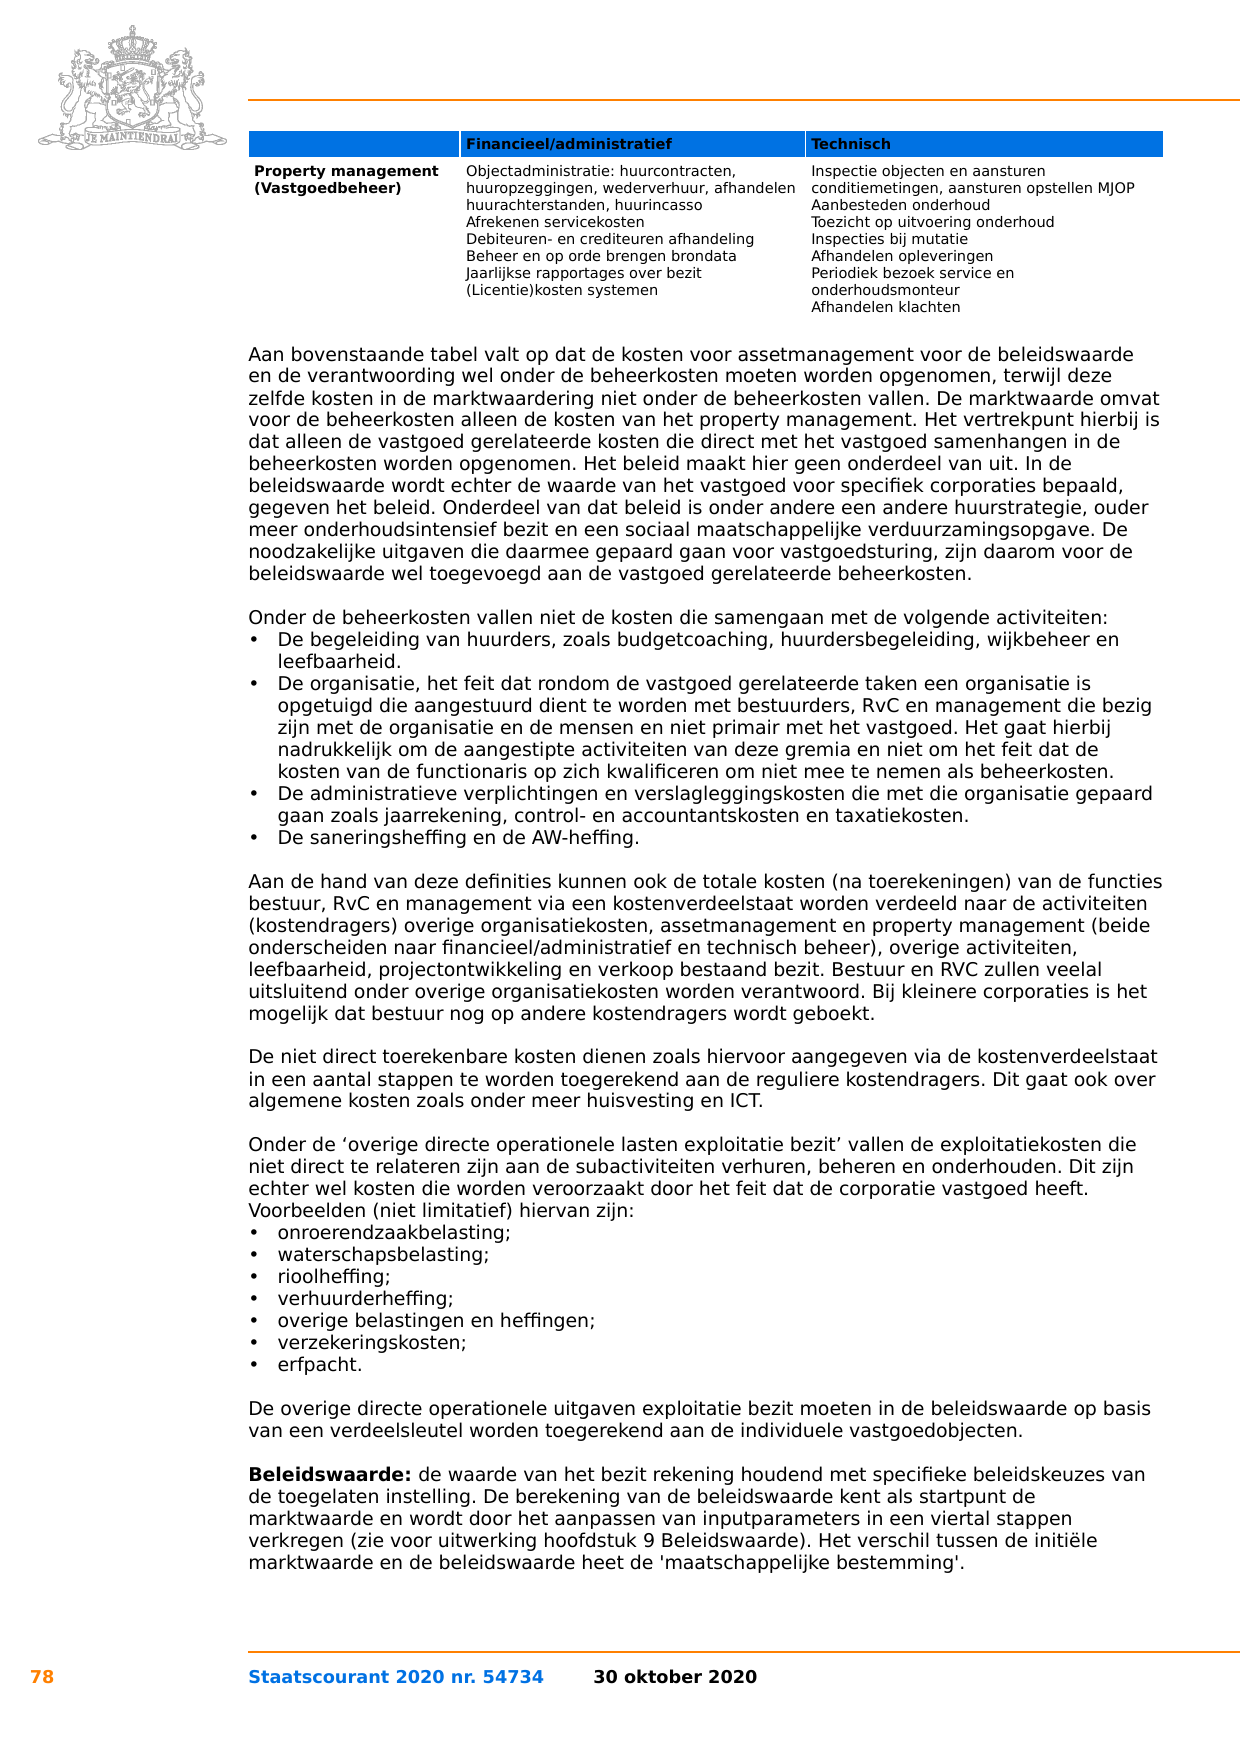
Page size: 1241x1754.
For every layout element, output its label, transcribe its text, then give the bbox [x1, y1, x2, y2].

text • erfpacht. [248, 1354, 1163, 1376]
table_cell Objectadministratie: huurcontracten, huuropzeggingen, wederverhuur, afhandelen huurachterstanden, huurincasso Afrekenen servicekosten Debiteuren- en crediteuren afhandeling Beheer en op orde brengen brondata Jaarlijkse rapportages over bezit (Licentie)kosten systemen [461, 158, 805, 321]
text • waterschapsbelasting; [248, 1244, 1163, 1266]
text Aan bovenstaande tabel valt op dat de kosten voor assetmanagement voor de beleidswaarde en de verantwoording wel onder de beheerkosten moeten worden opgenomen, terwijl deze zelfde kosten in de marktwaardering niet onder de beheerkosten vallen. De marktwaarde omvat voor de beheerkosten alleen de kosten van het property management. Het vertrekpunt hierbij is dat alleen de vastgoed gerelateerde kosten die direct met het vastgoed samenhangen in de beheerkosten worden opgenomen. Het beleid maakt hier geen onderdeel van uit. In de beleidswaarde wordt echter de waarde van het vastgoed voor specifiek corporaties bepaald, gegeven het beleid. Onderdeel van dat beleid is onder andere een andere huurstrategie, ouder meer onderhoudsintensief bezit en een sociaal maatschappelijke verduurzamingsopgave. De noodzakelijke uitgaven die daarmee gepaard gaan voor vastgoedsturing, zijn daarom voor de beleidswaarde wel toegevoegd aan de vastgoed gerelateerde beheerkosten. [248, 343, 1163, 585]
text • overige belastingen en heffingen; [248, 1310, 1163, 1332]
text De niet direct toerekenbare kosten dienen zoals hiervoor aangegeven via de kostenverdeelstaat in een aantal stappen te worden toegerekend aan de reguliere kostendragers. Dit gaat ook over algemene kosten zoals onder meer huisvesting en ICT. [248, 1046, 1163, 1112]
text De overige directe operationele uitgaven exploitatie bezit moeten in de beleidswaarde op basis van een verdeelsleutel worden toegerekend aan de individuele vastgoedobjecten. [248, 1398, 1163, 1442]
text • De administratieve verplichtingen en verslagleggingskosten die met die organisatie gepaard gaan zoals jaarrekening, control- en accountantskosten en taxatiekosten. [248, 783, 1163, 827]
text • De organisatie, het feit dat rondom de vastgoed gerelateerde taken een organisatie is opgetuigd die aangestuurd dient te worden met bestuurders, RvC en management die bezig zijn met de organisatie en de mensen en niet primair met het vastgoed. Het gaat hierbij nadrukkelijk om de aangestipte activiteiten van deze gremia en niet om het feit dat de kosten van de functionaris op zich kwalificeren om niet mee te nemen als beheerkosten. [248, 673, 1163, 783]
text • rioolheffing; [248, 1266, 1163, 1288]
table_header Financieel/administratief [461, 131, 805, 157]
text • De saneringsheffing en de AW-heffing. [248, 827, 1163, 849]
text • De begeleiding van huurders, zoals budgetcoaching, huurdersbegeleiding, wijkbeheer en leefbaarheid. [248, 629, 1163, 673]
text Onder de ‘overige directe operationele lasten exploitatie bezit’ vallen de exploitatiekosten die niet direct te relateren zijn aan de subactiviteiten verhuren, beheren en onderhouden. Dit zijn echter wel kosten die worden veroorzaakt door het feit dat de corporatie vastgoed heeft. Voorbeelden (niet limitatief) hiervan zijn: [248, 1134, 1163, 1222]
text Onder de beheerkosten vallen niet de kosten die samengaan met de volgende activiteiten: [248, 607, 1163, 629]
table_cell Inspectie objecten en aansturen conditiemetingen, aansturen opstellen MJOP Aanbesteden onderhoud Toezicht op uitvoering onderhoud Inspecties bij mutatie Afhandelen opleveringen Periodiek bezoek service en onderhoudsmonteur Afhandelen klachten [806, 158, 1163, 321]
table_header Technisch [806, 131, 1163, 157]
text • onroerendzaakbelasting; [248, 1222, 1163, 1244]
table_cell Property management (Vastgoedbeheer) [249, 158, 459, 321]
text • verhuurderheffing; [248, 1288, 1163, 1310]
text Beleidswaarde: de waarde van het bezit rekening houdend met specifieke beleidskeuzes van de toegelaten instelling. De berekening van de beleidswaarde kent als startpunt de marktwaarde en wordt door het aanpassen van inputparameters in een viertal stappen verkregen (zie voor uitwerking hoofdstuk 9 Beleidswaarde). Het verschil tussen de initiële marktwaarde en de beleidswaarde heet de 'maatschappelijke bestemming'. [248, 1464, 1163, 1574]
text Aan de hand van deze definities kunnen ook de totale kosten (na toerekeningen) van de functies bestuur, RvC en management via een kostenverdeelstaat worden verdeeld naar de activiteiten (kostendragers) overige organisatiekosten, assetmanagement en property management (beide onderscheiden naar financieel/administratief en technisch beheer), overige activiteiten, leefbaarheid, projectontwikkeling en verkoop bestaand bezit. Bestuur en RVC zullen veelal uitsluitend onder overige organisatiekosten worden verantwoord. Bij kleinere corporaties is het mogelijk dat bestuur nog op andere kostendragers wordt geboekt. [248, 871, 1163, 1024]
table_header [249, 131, 459, 157]
picture [38, 25, 227, 150]
text • verzekeringskosten; [248, 1332, 1163, 1354]
